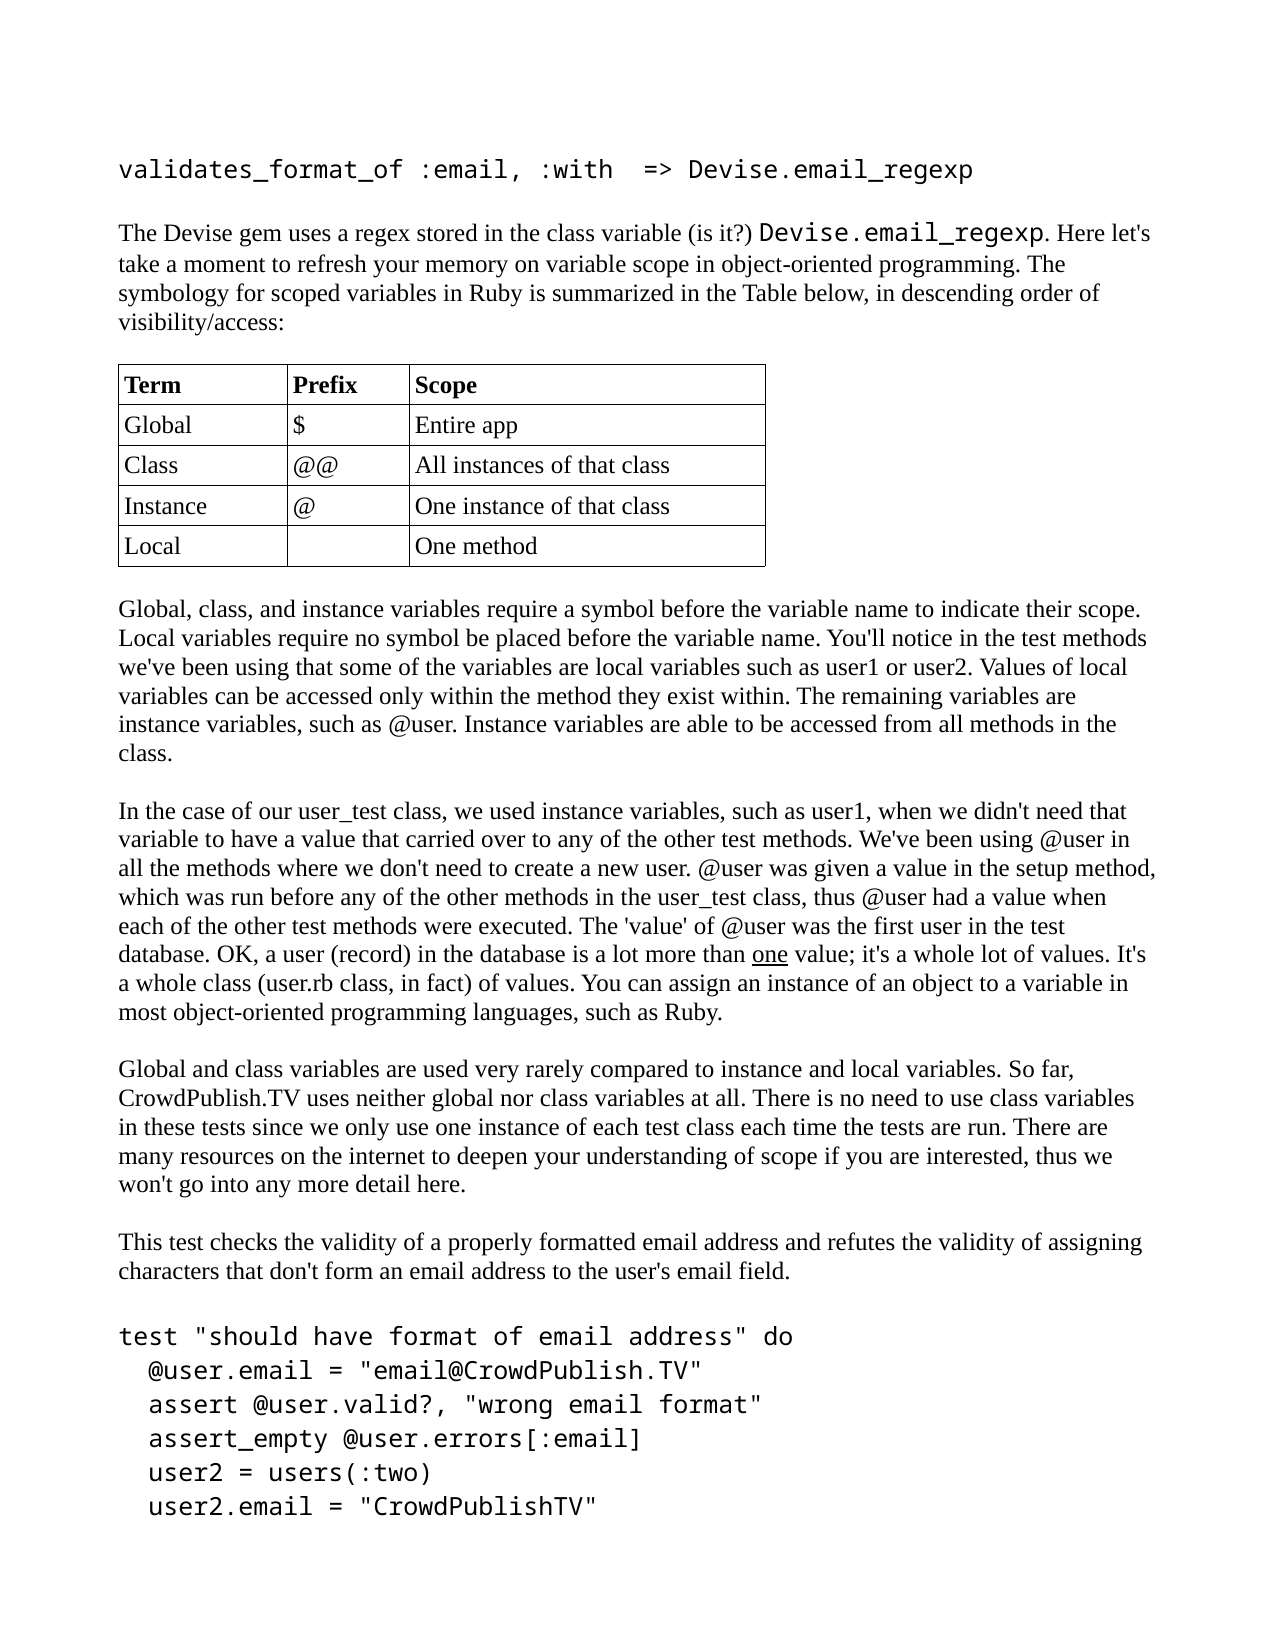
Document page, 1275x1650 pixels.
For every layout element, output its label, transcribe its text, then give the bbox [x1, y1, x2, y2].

text assert @user.valid?, "wrong email format" [118, 1387, 1157, 1421]
table_cell @@ [288, 446, 409, 485]
text In the case of our user_test class, we used instance variables, such as user1, when we didn't need that variable to have a value that carried over to any of the other test methods. We've been using @user in all the methods where we don't need to create a new user. @user was given a value in the setup method, which was run before any of the other methods in the user_test class, thus @user had a value when each of the other test methods were executed. The 'value' of @user was the first user in the test database. OK, a user (record) in the database is a lot more than one value; it's a whole lot of values. It's a whole class (user.rb class, in fact) of values. You can assign an instance of an object to a variable in most object-oriented programming languages, such as Ruby. [118, 796, 1157, 1026]
table_cell Global [119, 405, 287, 445]
table_cell $ [288, 405, 409, 445]
text Global and class variables are used very rarely compared to instance and local variables. So far, CrowdPublish.TV uses neither global nor class variables at all. There is no need to use class variables in these tests since we only use one instance of each test class each time the tests are run. There are many resources on the internet to deepen your understanding of scope if you are interested, thus we won't go into any more detail here. [118, 1054, 1157, 1198]
text test "should have format of email address" do [118, 1318, 1157, 1353]
text user2 = users(:two) [118, 1455, 1157, 1489]
text validates_format_of :email, :with => Devise.email_regexp [118, 152, 1157, 186]
table_cell Local [119, 526, 287, 566]
text Global, class, and instance variables require a symbol before the variable name to indicate their scope. Local variables require no symbol be placed before the variable name. You'll notice in the test methods we've been using that some of the variables are local variables such as user1 or user2. Values of local variables can be accessed only within the method they exist within. The remaining variables are instance variables, such as @user. Instance variables are able to be accessed from all methods in the class. [118, 594, 1157, 767]
table_header Scope [410, 365, 765, 404]
text @user.email = "email@CrowdPublish.TV" [118, 1353, 1157, 1387]
table_header Term [119, 365, 287, 404]
table_cell Class [119, 446, 287, 485]
table_cell One instance of that class [410, 486, 765, 525]
table_cell @ [288, 486, 409, 525]
table_cell [288, 526, 409, 566]
text assert_empty @user.errors[:email] [118, 1421, 1157, 1455]
table_cell All instances of that class [410, 446, 765, 485]
text This test checks the validity of a properly formatted email address and refutes the validity of assigning characters that don't form an email address to the user's email field. [118, 1227, 1157, 1284]
text user2.email = "CrowdPublishTV" [118, 1489, 1157, 1523]
table_cell One method [410, 526, 765, 566]
table_cell Instance [119, 486, 287, 525]
table_header Prefix [288, 365, 409, 404]
table_cell Entire app [410, 405, 765, 445]
text The Devise gem uses a regex stored in the class variable (is it?) Devise.email_regexp. Here let's take a moment to refresh your memory on variable scope in object-oriented programming. The symbology for scoped variables in Ruby is summarized in the Table below, in descending order of visibility/access: [118, 215, 1157, 335]
